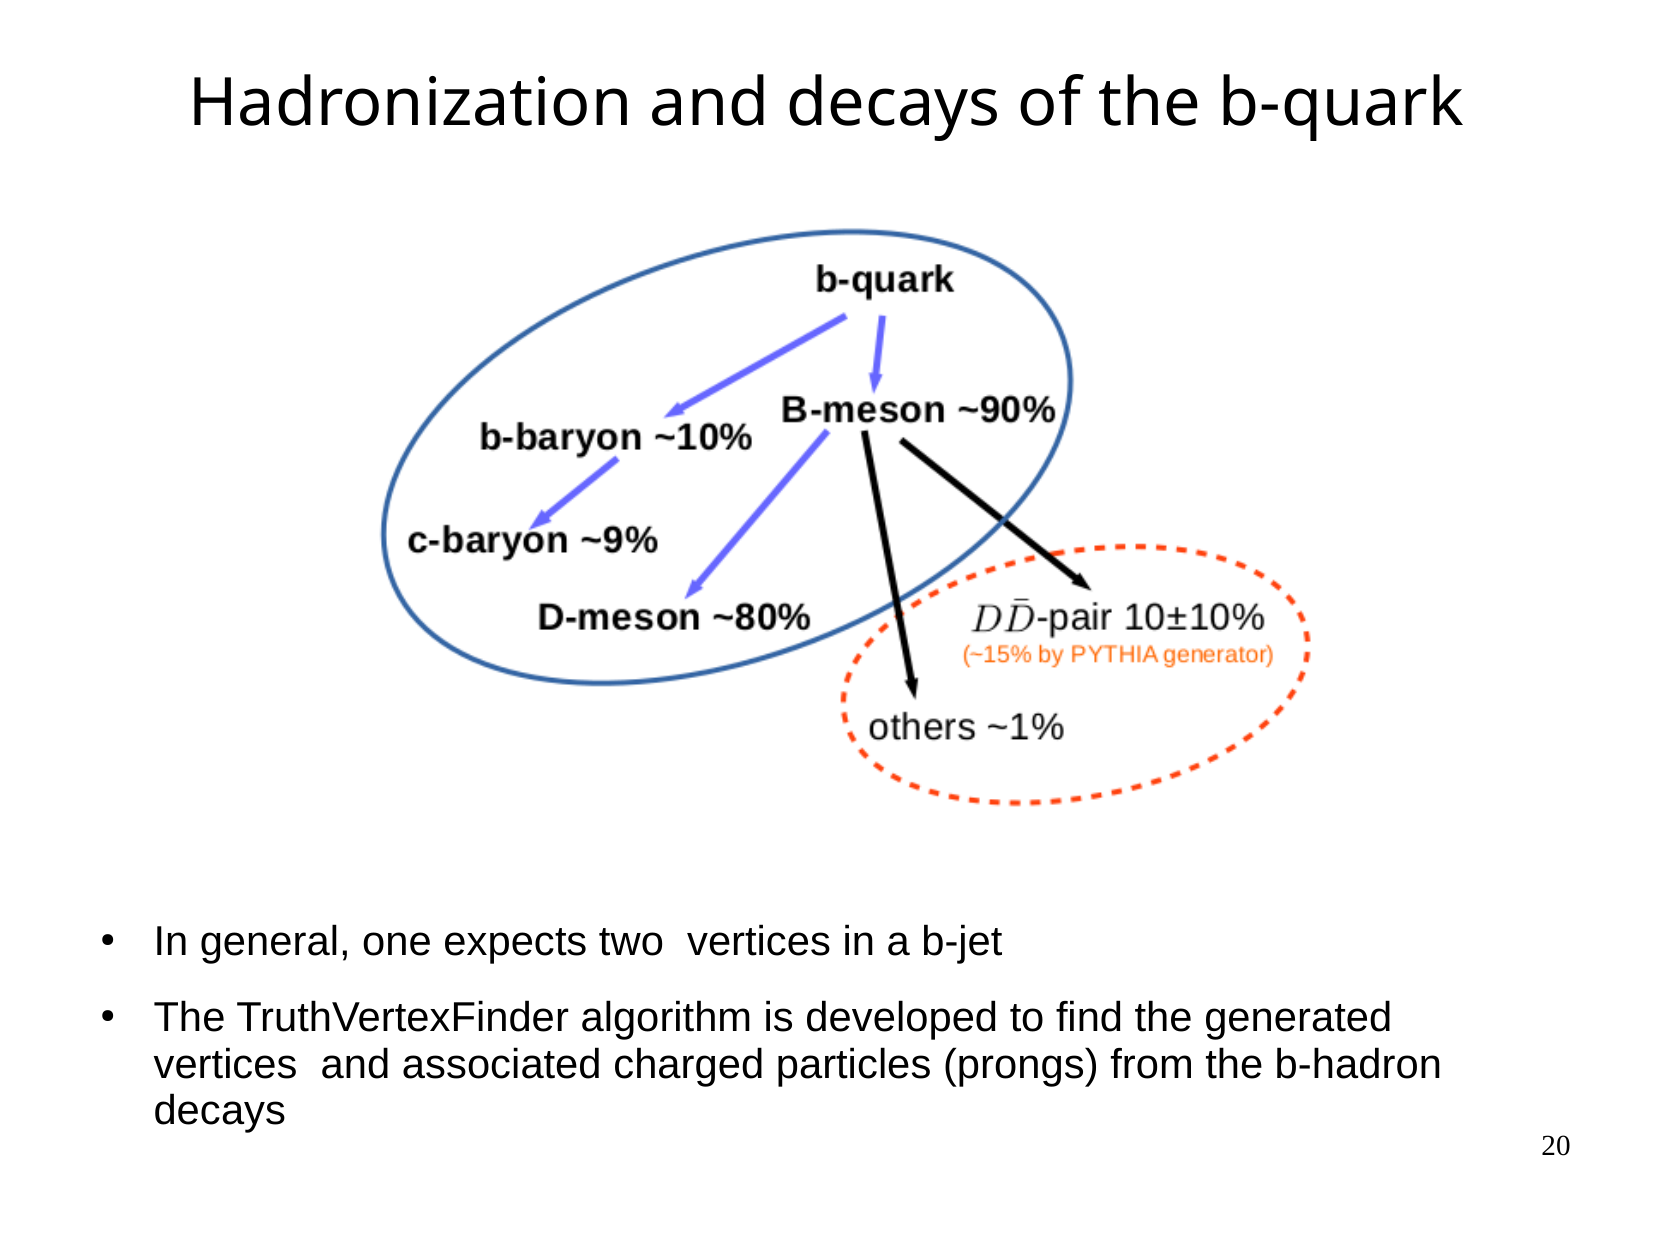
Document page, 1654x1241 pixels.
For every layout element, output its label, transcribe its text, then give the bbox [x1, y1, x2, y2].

list In general, one expects two vertices in a b-jet The TruthVertexFinder algorithm is developed to find the generated vertices and associated charged particles (prongs) from the b-hadron decays [82, 918, 1519, 1171]
picture [318, 183, 1340, 844]
title Hadronization and decays of the b-quark [82, 49, 1571, 151]
